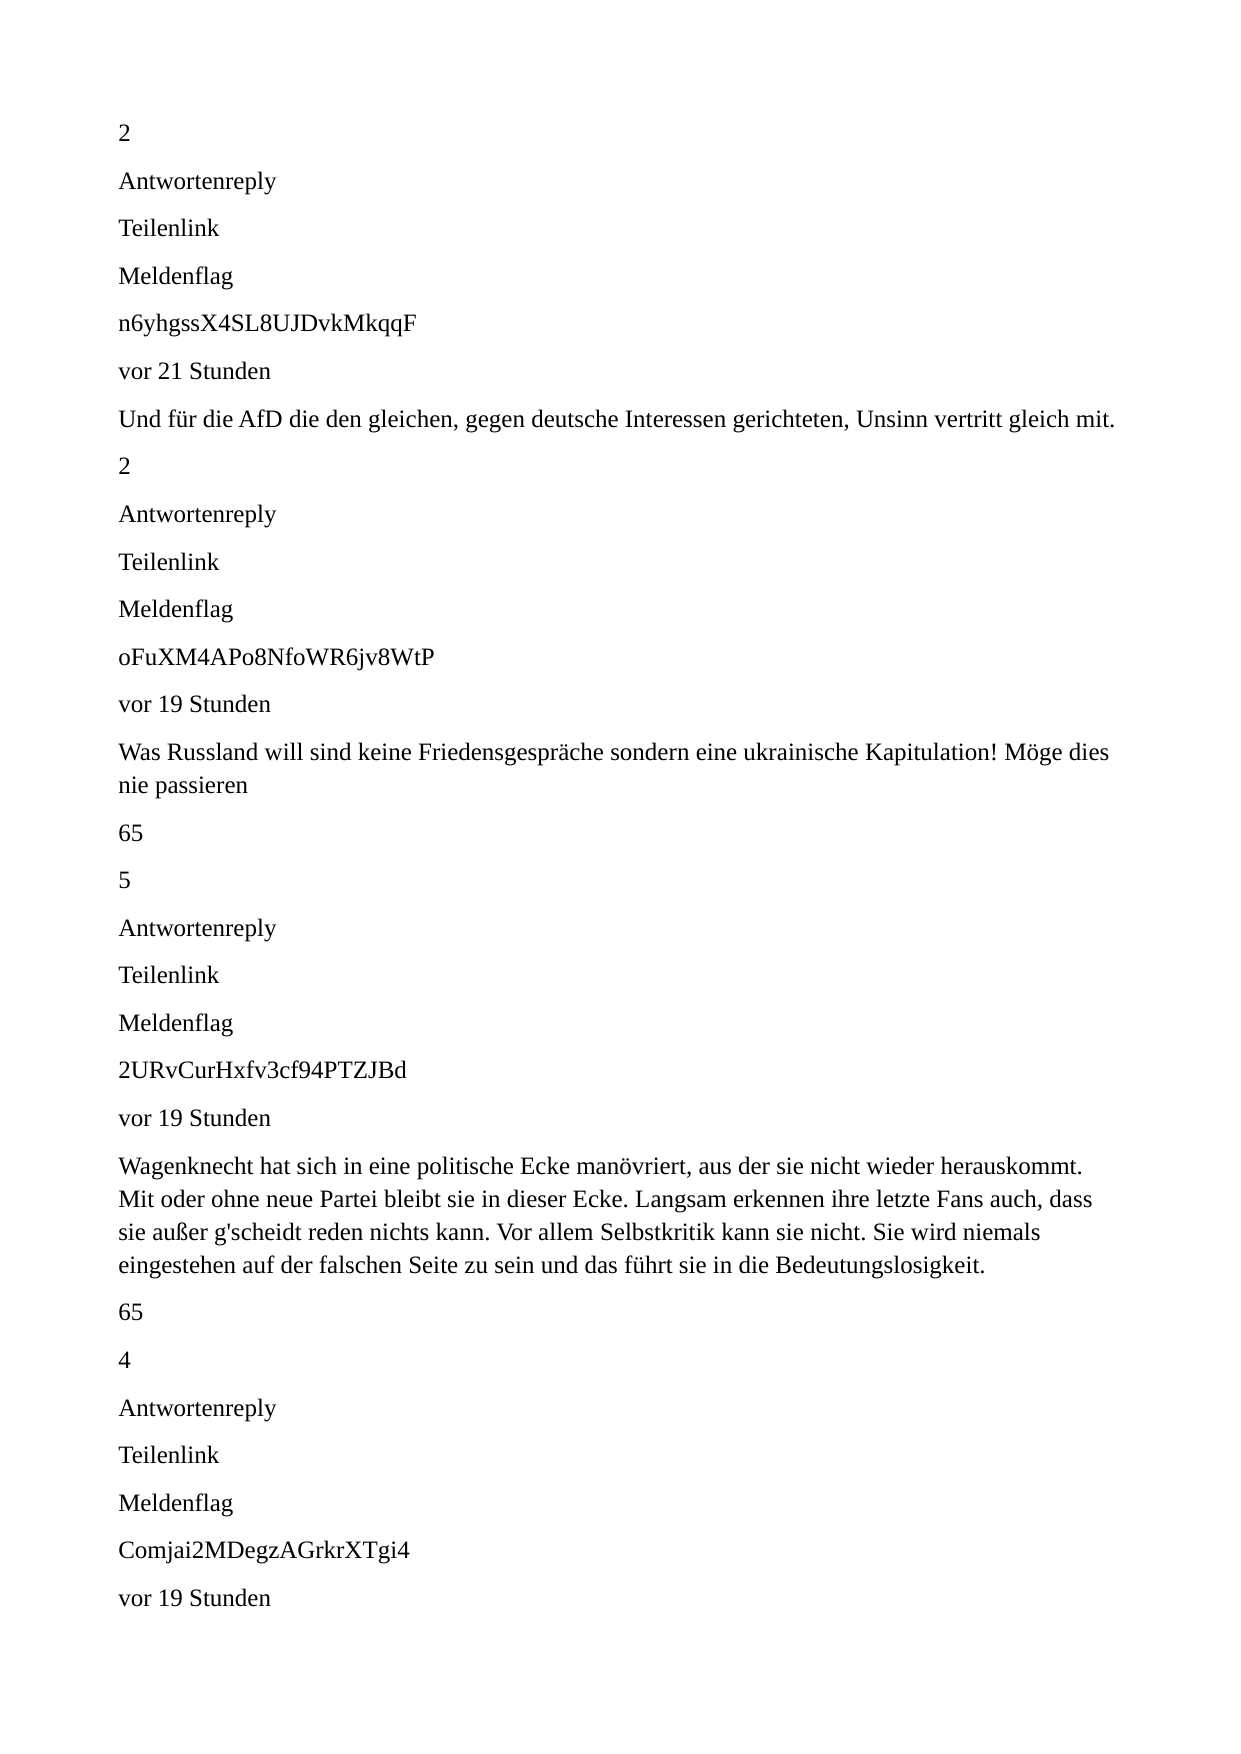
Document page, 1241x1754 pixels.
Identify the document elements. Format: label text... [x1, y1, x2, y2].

text Meldenflag [118, 1008, 1122, 1037]
text 2 [118, 451, 1122, 480]
text Antwortenreply [118, 913, 1122, 942]
text vor 19 Stunden [118, 689, 1122, 718]
text 5 [118, 865, 1122, 894]
text Antwortenreply [118, 166, 1122, 194]
text Antwortenreply [118, 1393, 1122, 1421]
text Teilenlink [118, 213, 1122, 242]
text 2 [118, 118, 1122, 147]
text Wagenknecht hat sich in eine politische Ecke manövriert, aus der sie nicht wieder herauskommt. Mit oder ohne neue Partei bleibt sie in dieser Ecke. Langsam erkennen ihre letzte Fans auch, dass sie außer g'scheidt reden nichts kann. Vor allem Selbstkritik kann sie nicht. Sie wird niemals eingestehen auf der falschen Seite zu sein und das führt sie in die Bedeutungslosigkeit. [118, 1151, 1122, 1279]
text Meldenflag [118, 594, 1122, 623]
text n6yhgssX4SL8UJDvkMkqqF [118, 308, 1122, 337]
text vor 19 Stunden [118, 1583, 1122, 1612]
text Antwortenreply [118, 499, 1122, 528]
text vor 21 Stunden [118, 356, 1122, 385]
text Teilenlink [118, 960, 1122, 989]
text Teilenlink [118, 1440, 1122, 1469]
text 2URvCurHxfv3cf94PTZJBd [118, 1056, 1122, 1084]
text Comjai2MDegzAGrkrXTgi4 [118, 1536, 1122, 1564]
text 65 [118, 818, 1122, 846]
text Und für die AfD die den gleichen, gegen deutsche Interessen gerichteten, Unsinn vertritt gleich mit. [118, 404, 1122, 432]
text Was Russland will sind keine Friedensgespräche sondern eine ukrainische Kapitulation! Möge dies nie passieren [118, 737, 1122, 799]
text Meldenflag [118, 1488, 1122, 1517]
text vor 19 Stunden [118, 1103, 1122, 1132]
text 65 [118, 1297, 1122, 1326]
text oFuXM4APo8NfoWR6jv8WtP [118, 642, 1122, 671]
text 4 [118, 1345, 1122, 1374]
text Teilenlink [118, 547, 1122, 575]
text Meldenflag [118, 261, 1122, 290]
